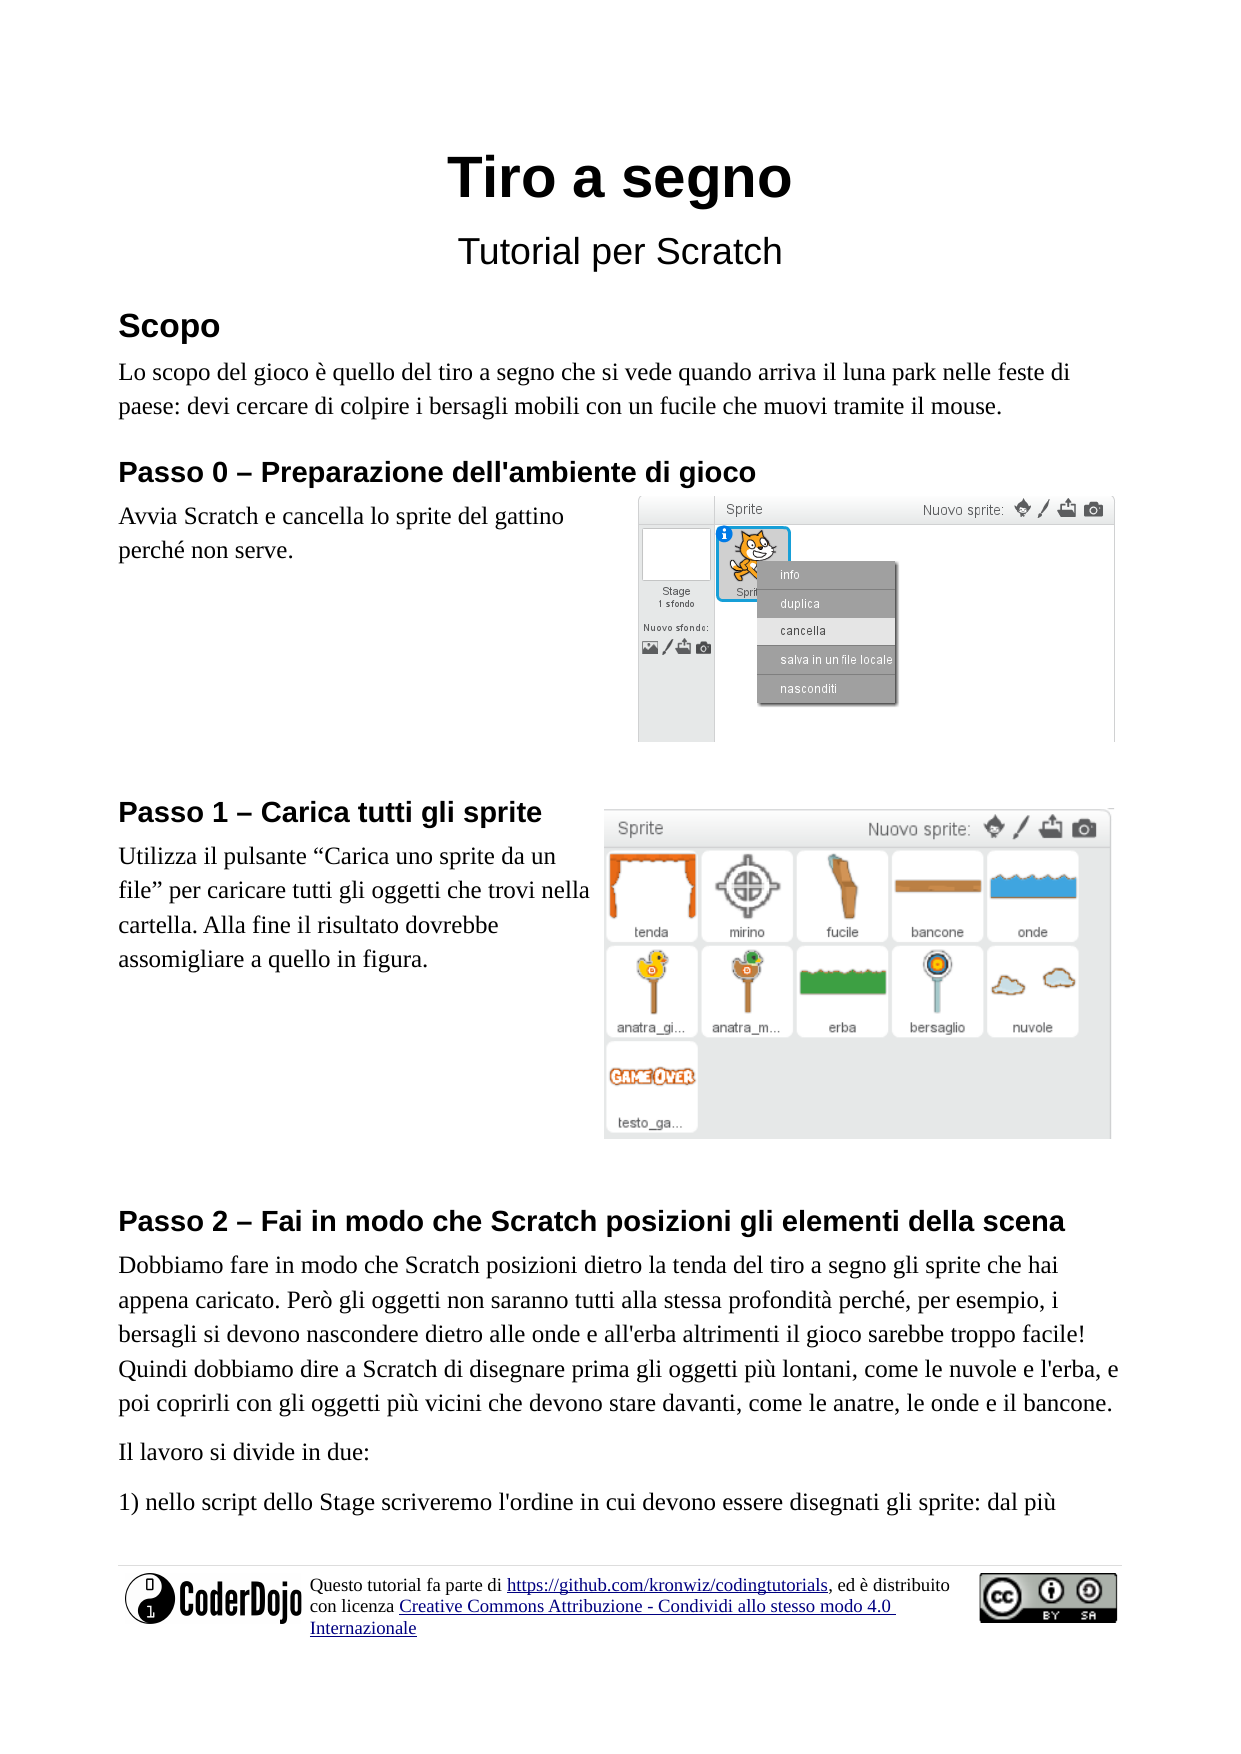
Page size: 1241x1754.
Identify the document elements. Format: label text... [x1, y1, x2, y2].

subtitle Passo 0 – Preparazione dell'ambiente di gioco [118, 455, 1122, 488]
subtitle Tutorial per Scratch [118, 229, 1122, 272]
picture [636, 496, 1117, 742]
title Tiro a segno [118, 143, 1122, 210]
text Dobbiamo fare in modo che Scratch posizioni dietro la tenda del tiro a segno gli sprite che hai appena caricato. Però gli oggetti non saranno tutti alla stessa profondità perché, per esempio, i bersagli si devono nascondere dietro alle onde e all'erba altrimenti il gioco sarebbe troppo facile! Quindi dobbiamo dire a Scratch di disegnare prima gli oggetti più lontani, come le nuvole e l'erba, e poi coprirli con gli oggetti più vicini che devono stare davanti, come le anatre, le onde e il bancone. [118, 1251, 1122, 1417]
text 1) nello script dello Stage scriveremo l'ordine in cui devono essere disegnati gli sprite: dal più [118, 1487, 1122, 1515]
subtitle Scopo [118, 305, 1122, 344]
text Lo scopo del gioco è quello del tiro a segno che si vede quando arriva il luna park nelle feste di paese: devi cercare di colpire i bersagli mobili con un fucile che muovi tramite il mouse. [118, 357, 1122, 420]
text Utilizza il pulsante “Carica uno sprite da un file” per caricare tutti gli oggetti che trovi nella cartella. Alla fine il risultato dovrebbe assomigliare a quello in figura. [118, 841, 604, 973]
subtitle Passo 1 – Carica tutti gli sprite [118, 795, 1122, 829]
text Il lavoro si divide in due: [118, 1437, 1122, 1466]
picture [979, 1573, 1118, 1623]
picture [604, 808, 1115, 1139]
text Avvia Scratch e cancella lo sprite del gattino perché non serve. [118, 501, 636, 564]
picture [125, 1573, 302, 1624]
subtitle Passo 2 – Fai in modo che Scratch posizioni gli elementi della scena [118, 1204, 1122, 1238]
